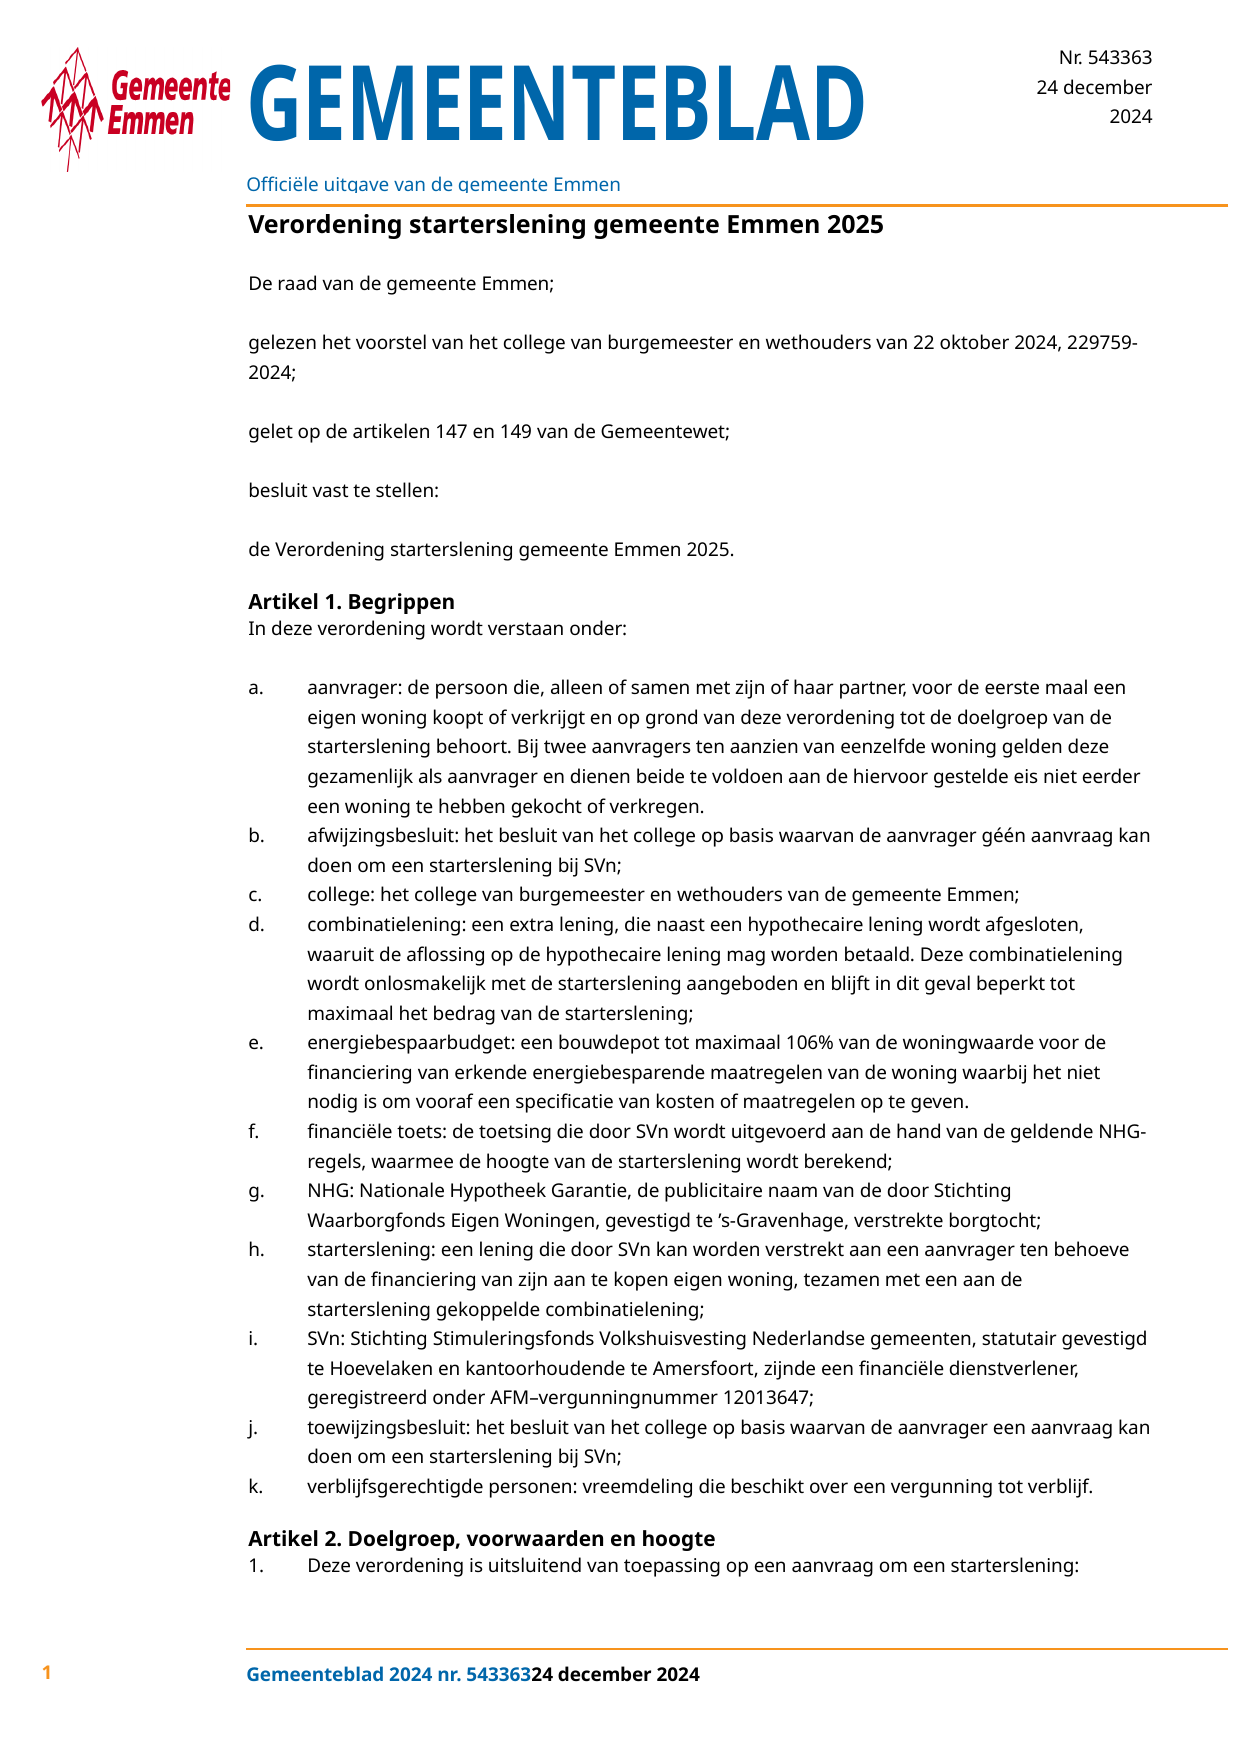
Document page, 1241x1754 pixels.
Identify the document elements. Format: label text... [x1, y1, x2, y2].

text gelet op de artikelen 147 en 149 van de Gemeentewet; [248, 418, 1152, 444]
picture [41, 47, 231, 172]
text De raad van de gemeente Emmen; [248, 270, 1152, 296]
list NHG: Nationale Hypotheek Garantie, de publicitaire naam van de door Stichting Waarborgfonds Eigen Woningen, gevestigd te ’s-Gravenhage, verstrekte borgtocht; [248, 1177, 1152, 1233]
list verblijfsgerechtigde personen: vreemdeling die beschikt over een vergunning tot verblijf. [248, 1473, 1152, 1499]
text Verordening starterslening gemeente Emmen 2025 [248, 207, 1152, 241]
text besluit vast te stellen: [248, 477, 1152, 503]
list starterslening: een lening die door SVn kan worden verstrekt aan een aanvrager ten behoeve van de financiering van zijn aan te kopen eigen woning, tezamen met een aan de starterslening gekoppelde combinatielening; [248, 1237, 1152, 1322]
list aanvrager: de persoon die, alleen of samen met zijn of haar partner, voor de eerste maal een eigen woning koopt of verkrijgt en op grond van deze verordening tot de doelgroep van de starterslening behoort. Bij twee aanvragers ten aanzien van eenzelfde woning gelden deze gezamenlijk als aanvrager en dienen beide te voldoen aan de hiervoor gestelde eis niet eerder een woning te hebben gekocht of verkregen. [248, 674, 1152, 819]
text Artikel 1. Begrippen [248, 587, 1152, 615]
list combinatielening: een extra lening, die naast een hypothecaire lening wordt afgesloten, waaruit de aflossing op de hypothecaire lening mag worden betaald. Deze combinatielening wordt onlosmakelijk met de starterslening aangeboden en blijft in dit geval beperkt tot maximaal het bedrag van de starterslening; [248, 911, 1152, 1026]
list energiebespaarbudget: een bouwdepot tot maximaal 106% van de woningwaarde voor de financiering van erkende energiebesparende maatregelen van de woning waarbij het niet nodig is om vooraf een specificatie van kosten of maatregelen op te geven. [248, 1029, 1152, 1114]
text gelezen het voorstel van het college van burgemeester en wethouders van 22 oktober 2024, 229759-2024; [248, 329, 1152, 385]
list SVn: Stichting Stimuleringsfonds Volkshuisvesting Nederlandse gemeenten, statutair gevestigd te Hoevelaken en kantoorhoudende te Amersfoort, zijnde een financiële dienstverlener, geregistreerd onder AFM–vergunningnummer 12013647; [248, 1325, 1152, 1410]
list afwijzingsbesluit: het besluit van het college op basis waarvan de aanvrager géén aanvraag kan doen om een starterslening bij SVn; [248, 822, 1152, 878]
text Artikel 2. Doelgroep, voorwaarden en hoogte [248, 1524, 1152, 1552]
list toewijzingsbesluit: het besluit van het college op basis waarvan de aanvrager een aanvraag kan doen om een starterslening bij SVn; [248, 1414, 1152, 1469]
list college: het college van burgemeester en wethouders van de gemeente Emmen; [248, 882, 1152, 907]
text In deze verordening wordt verstaan onder: [248, 615, 1152, 641]
list Deze verordening is uitsluitend van toepassing op een aanvraag om een starterslening: [248, 1552, 1152, 1578]
list financiële toets: de toetsing die door SVn wordt uitgevoerd aan de hand van de geldende NHG-regels, waarmee de hoogte van de starterslening wordt berekend; [248, 1118, 1152, 1174]
text de Verordening starterslening gemeente Emmen 2025. [248, 537, 1152, 562]
